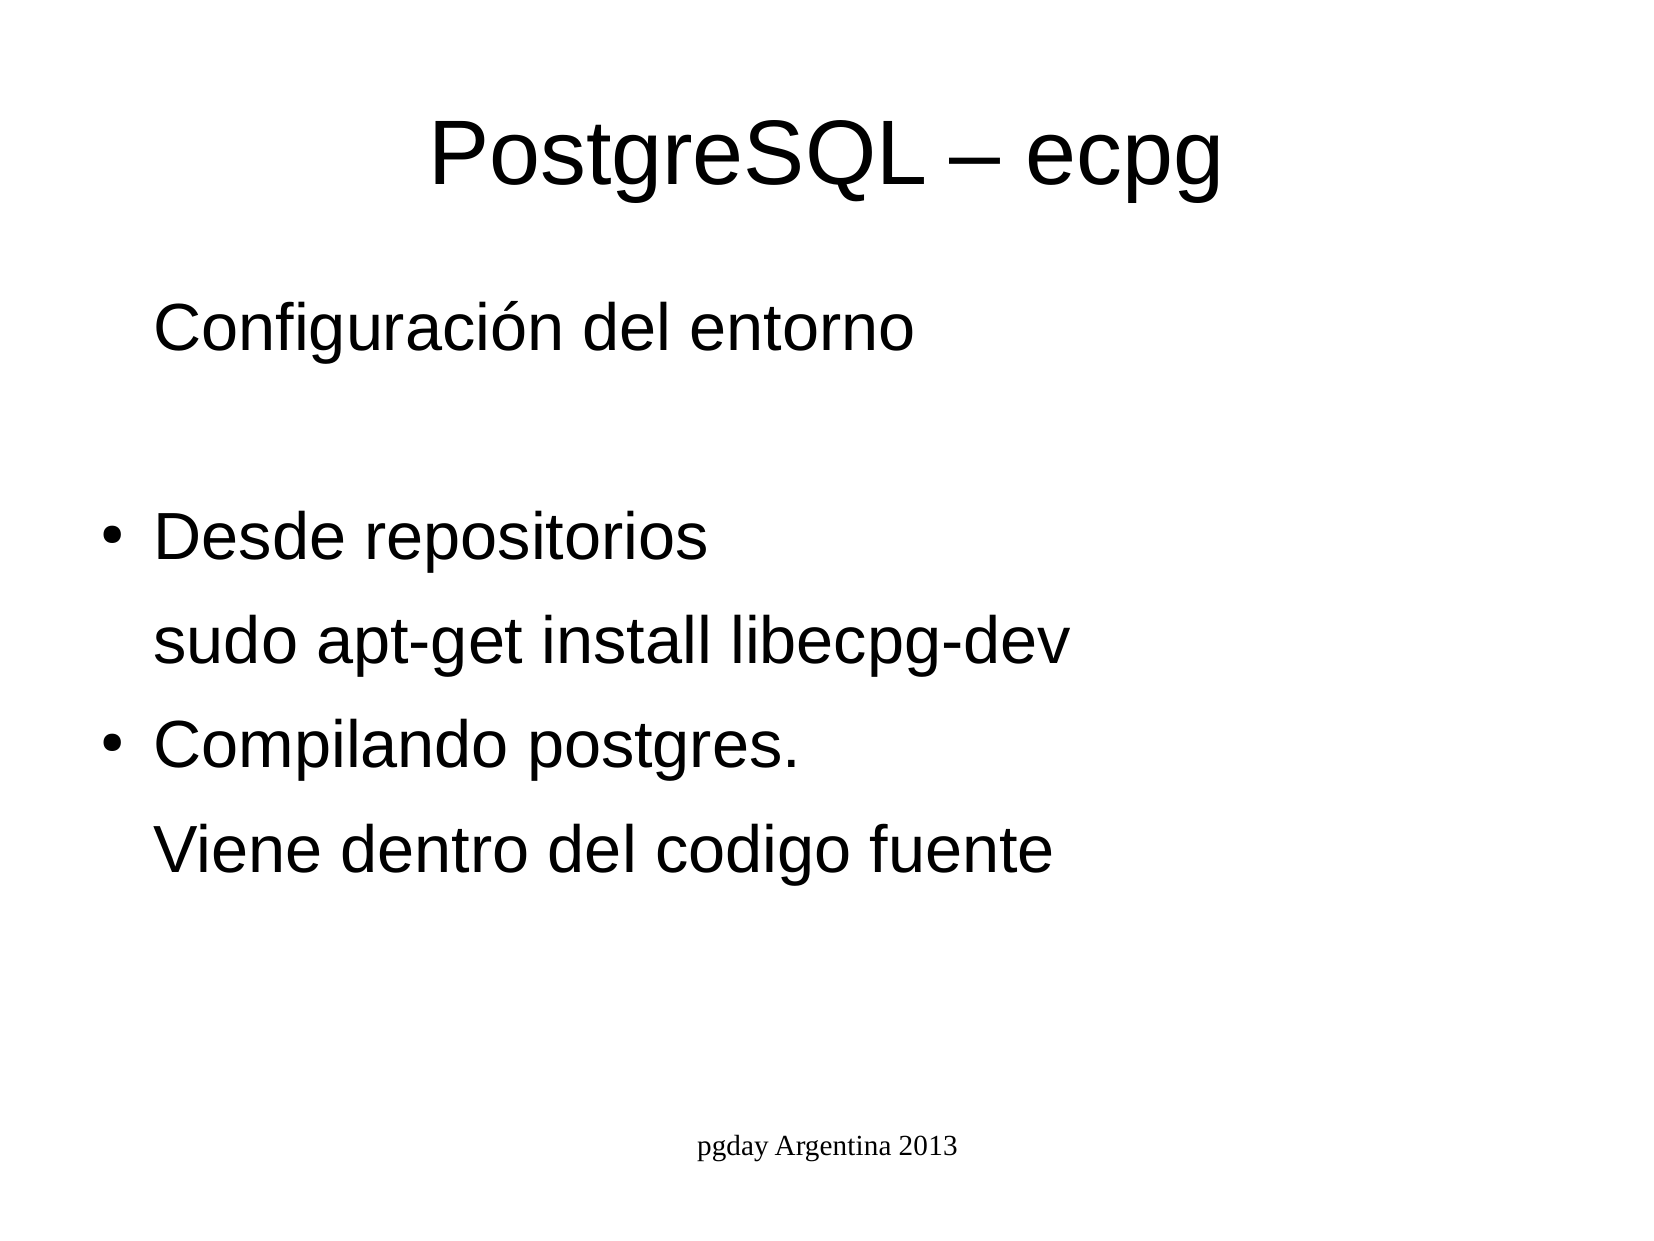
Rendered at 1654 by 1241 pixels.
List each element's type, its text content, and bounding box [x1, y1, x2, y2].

list Configuración del entorno Desde repositorios sudo apt-get install libecpg-dev Compilando postgres. Viene dentro del codigo fuente [82, 290, 1538, 1010]
title PostgreSQL – ecpg [82, 49, 1571, 257]
